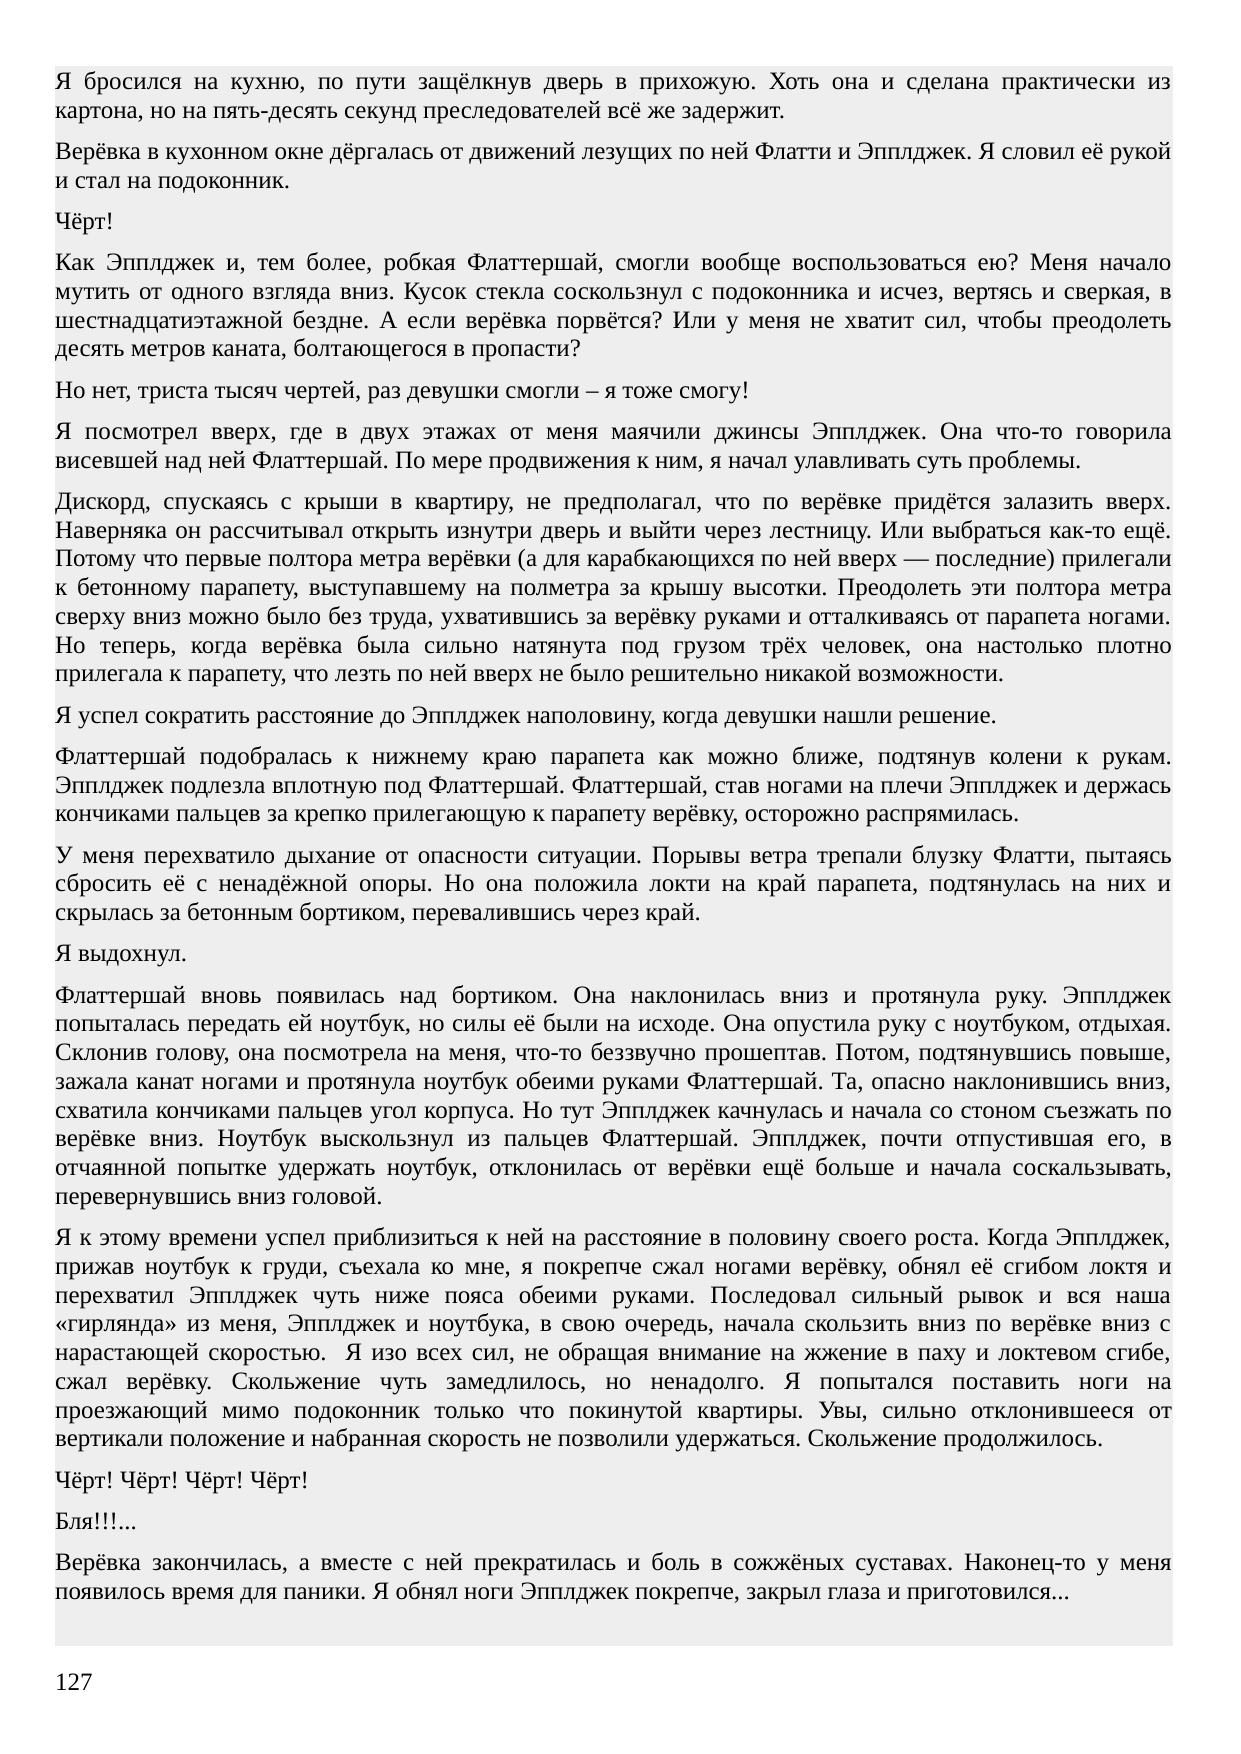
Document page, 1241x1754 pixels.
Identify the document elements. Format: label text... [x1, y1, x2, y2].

text У меня перехватило дыхание от опасности ситуации. Порывы ветра трепали блузку Флатти, пытаясь сбросить её с ненадёжной опоры. Но она положила локти на край парапета, подтянулась на них и скрылась за бетонным бортиком, перевалившись через край. [55, 840, 1173, 926]
text Но нет, триста тысяч чертей, раз девушки смогли – я тоже смогу! [55, 375, 1173, 403]
text Бля!!!... [55, 1506, 1173, 1535]
text Флаттершай подобралась к нижнему краю парапета как можно ближе, подтянув колени к рукам. Эпплджек подлезла вплотную под Флаттершай. Флаттершай, став ногами на плечи Эпплджек и держась кончиками пальцев за крепко прилегающую к парапету верёвку, осторожно распрямилась. [55, 741, 1173, 827]
text Верёвка закончилась, а вместе с ней прекратилась и боль в сожжёных суставах. Наконец-то у меня появилось время для паники. Я обнял ноги Эпплджек покрепче, закрыл глаза и приготовился... [55, 1547, 1173, 1605]
text Я выдохнул. [55, 938, 1173, 967]
text Я посмотрел вверх, где в двух этажах от меня маячили джинсы Эпплджек. Она что-то говорила висевшей над ней Флаттершай. По мере продвижения к ним, я начал улавливать суть проблемы. [55, 416, 1173, 473]
text Чёрт! Чёрт! Чёрт! Чёрт! [55, 1465, 1173, 1493]
text Как Эпплджек и, тем более, робкая Флаттершай, смогли вообще воспользоваться ею? Меня начало мутить от одного взгляда вниз. Кусок стекла соскользнул с подоконника и исчез, вертясь и сверкая, в шестнадцатиэтажной бездне. А если верёвка порвётся? Или у меня не хватит сил, чтобы преодолеть десять метров каната, болтающегося в пропасти? [55, 247, 1173, 362]
text Я успел сократить расстояние до Эпплджек наполовину, когда девушки нашли решение. [55, 700, 1173, 728]
text Чёрт! [55, 206, 1173, 235]
text Я бросился на кухню, по пути защёлкнув дверь в прихожую. Хоть она и сделана практически из картона, но на пять-десять секунд преследователей всё же задержит. [55, 66, 1173, 123]
text Верёвка в кухонном окне дёргалась от движений лезущих по ней Флатти и Эпплджек. Я словил её рукой и стал на подоконник. [55, 136, 1173, 193]
text Флаттершай вновь появилась над бортиком. Она наклонилась вниз и протянула руку. Эпплджек попыталась передать ей ноутбук, но силы её были на исходе. Она опустила руку с ноутбуком, отдыхая. Склонив голову, она посмотрела на меня, что-то беззвучно прошептав. Потом, подтянувшись повыше, зажала канат ногами и протянула ноутбук обеими руками Флаттершай. Та, опасно наклонившись вниз, схватила кончиками пальцев угол корпуса. Но тут Эпплджек качнулась и начала со стоном съезжать по верёвке вниз. Ноутбук выскользнул из пальцев Флаттершай. Эпплджек, почти отпустившая его, в отчаянной попытке удержать ноутбук, отклонилась от верёвки ещё больше и начала соскальзывать, перевернувшись вниз головой. [55, 980, 1173, 1210]
text Я к этому времени успел приблизиться к ней на расстояние в половину своего роста. Когда Эпплджек, прижав ноутбук к груди, съехала ко мне, я покрепче сжал ногами верёвку, обнял её сгибом локтя и перехватил Эпплджек чуть ниже пояса обеими руками. Последовал сильный рывок и вся наша «гирлянда» из меня, Эпплджек и ноутбука, в свою очередь, начала скользить вниз по верёвке вниз с нарастающей скоростью. Я изо всех сил, не обращая внимание на жжение в паху и локтевом сгибе, сжал верёвку. Скольжение чуть замедлилось, но ненадолго. Я попытался поставить ноги на проезжающий мимо подоконник только что покинутой квартиры. Увы, сильно отклонившееся от вертикали положение и набранная скорость не позволили удержаться. Скольжение продолжилось. [55, 1222, 1173, 1452]
text Дискорд, спускаясь с крыши в квартиру, не предполагал, что по верёвке придётся залазить вверх. Наверняка он рассчитывал открыть изнутри дверь и выйти через лестницу. Или выбраться как-то ещё. Потому что первые полтора метра верёвки (а для карабкающихся по ней вверх — последние) прилегали к бетонному парапету, выступавшему на полметра за крышу высотки. Преодолеть эти полтора метра сверху вниз можно было без труда, ухватившись за верёвку руками и отталкиваясь от парапета ногами. Но теперь, когда верёвка была сильно натянута под грузом трёх человек, она настолько плотно прилегала к парапету, что лезть по ней вверх не было решительно никакой возможности. [55, 486, 1173, 687]
